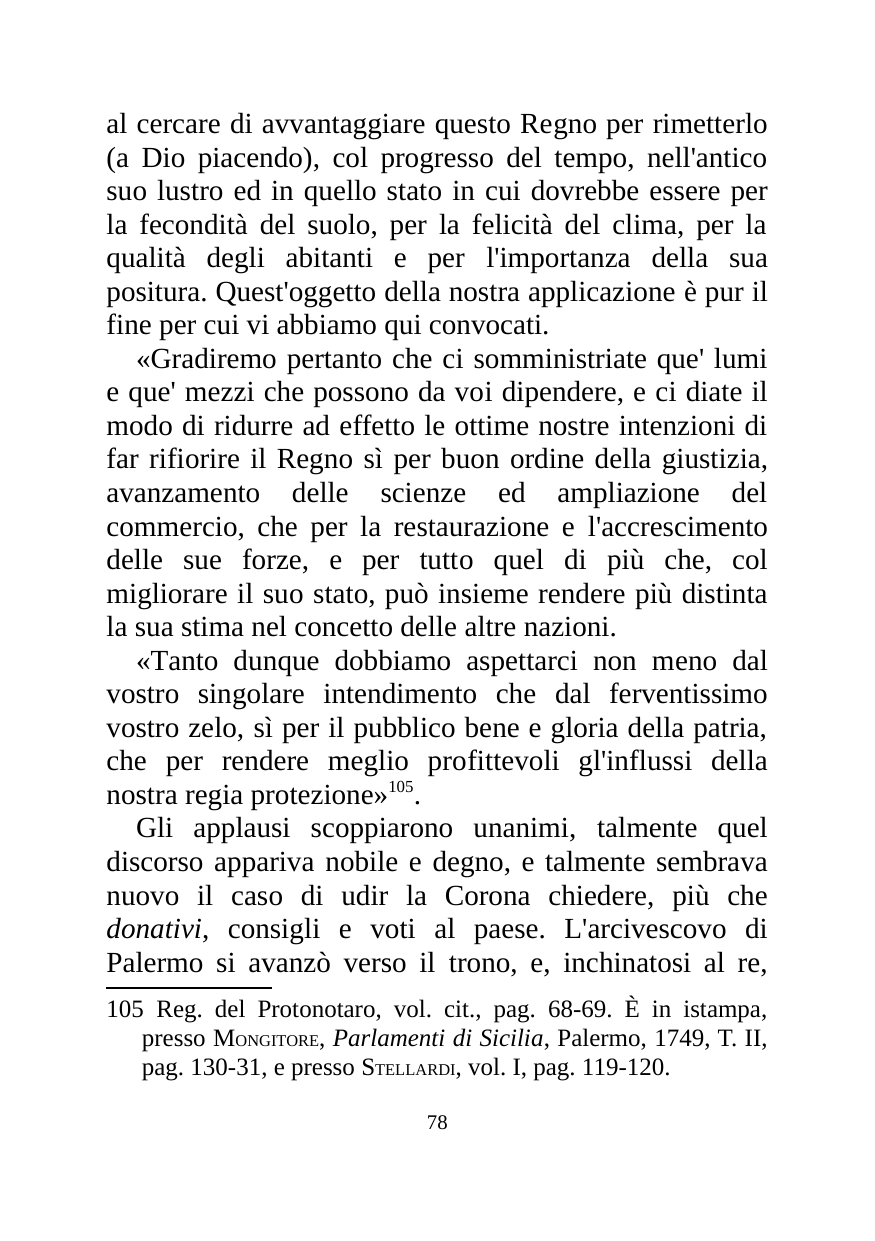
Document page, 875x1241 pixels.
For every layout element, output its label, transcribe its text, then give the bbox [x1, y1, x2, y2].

text Reg. del Protonotaro, vol. cit., pag. 68-69. È in istampa, presso Mongitore, Parlamenti di Sicilia, Palermo, 1749, T. II, pag. 130-31, e presso Stellardi, vol. I, pag. 119-120. [106, 994, 768, 1080]
text Gli applausi scoppiarono unanimi, talmente quel discorso appariva nobile e degno, e talmente sembrava nuovo il caso di udir la Corona chiedere, più che donativi, consigli e voti al paese. L'arcivescovo di Palermo si avanzò verso il trono, e, inchinatosi al re, [106, 811, 768, 978]
text «Tanto dunque dobbiamo aspettarci non meno dal vostro singolare intendimento che dal ferventissimo vostro zelo, sì per il pubblico bene e gloria della patria, che per rendere meglio profittevoli gl'influssi della nostra regia protezione». [106, 643, 768, 811]
text «Gradiremo pertanto che ci somministriate que' lumi e que' mezzi che possono da voi dipendere, e ci diate il modo di ridurre ad effetto le ottime nostre intenzioni di far rifiorire il Regno sì per buon ordine della giustizia, avanzamento delle scienze ed ampliazione del commercio, che per la restaurazione e l'accrescimento delle sue forze, e per tutto quel di più che, col migliorare il suo stato, può insieme rendere più distinta la sua stima nel concetto delle altre nazioni. [106, 341, 768, 643]
text al cercare di avvantaggiare questo Regno per rimetterlo (a Dio piacendo), col progresso del tempo, nell'antico suo lustro ed in quello stato in cui dovrebbe essere per la fecondità del suolo, per la felicità del clima, per la qualità degli abitanti e per l'importanza della sua positura. Quest'oggetto della nostra applicazione è pur il fine per cui vi abbiamo qui convocati. [106, 106, 768, 341]
